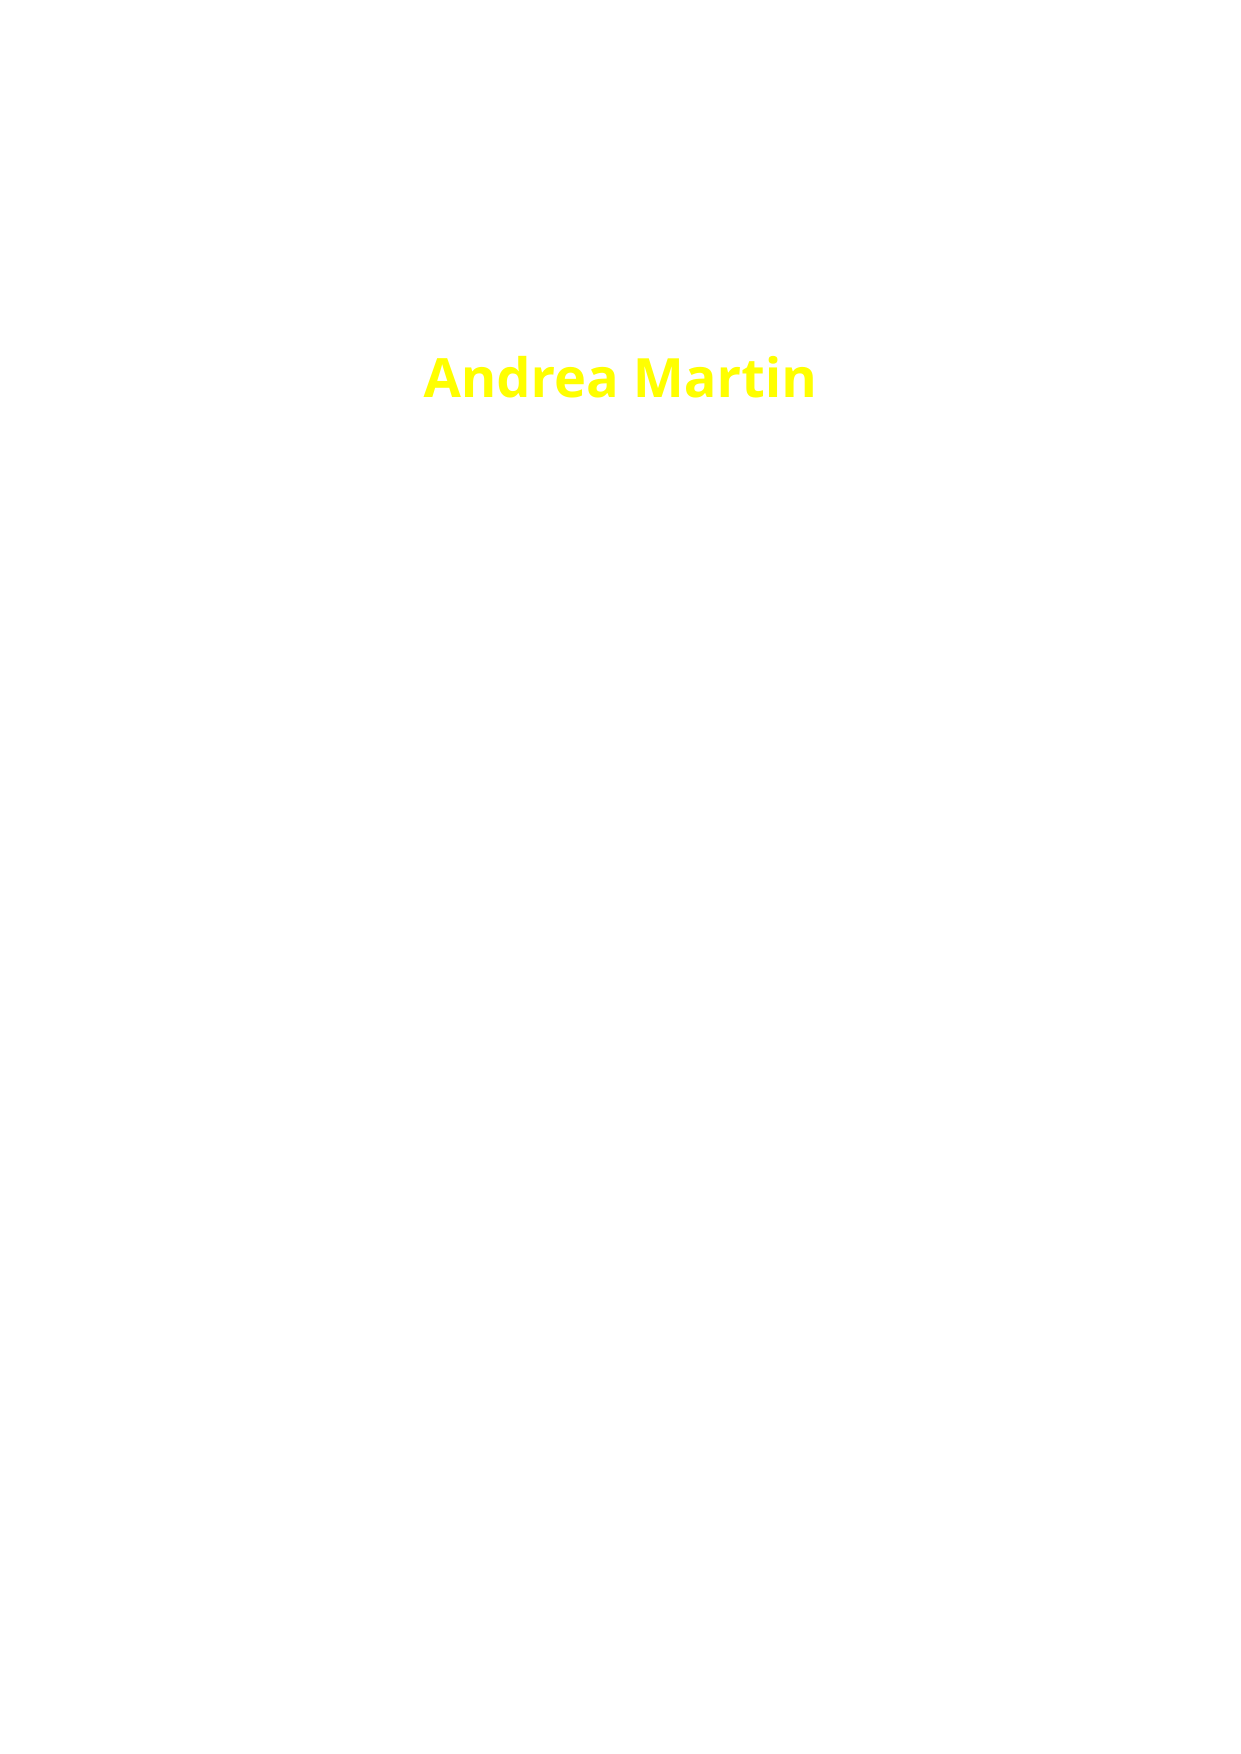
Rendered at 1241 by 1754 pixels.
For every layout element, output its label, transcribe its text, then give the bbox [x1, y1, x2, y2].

text Andrea Martin [118, 339, 1122, 413]
